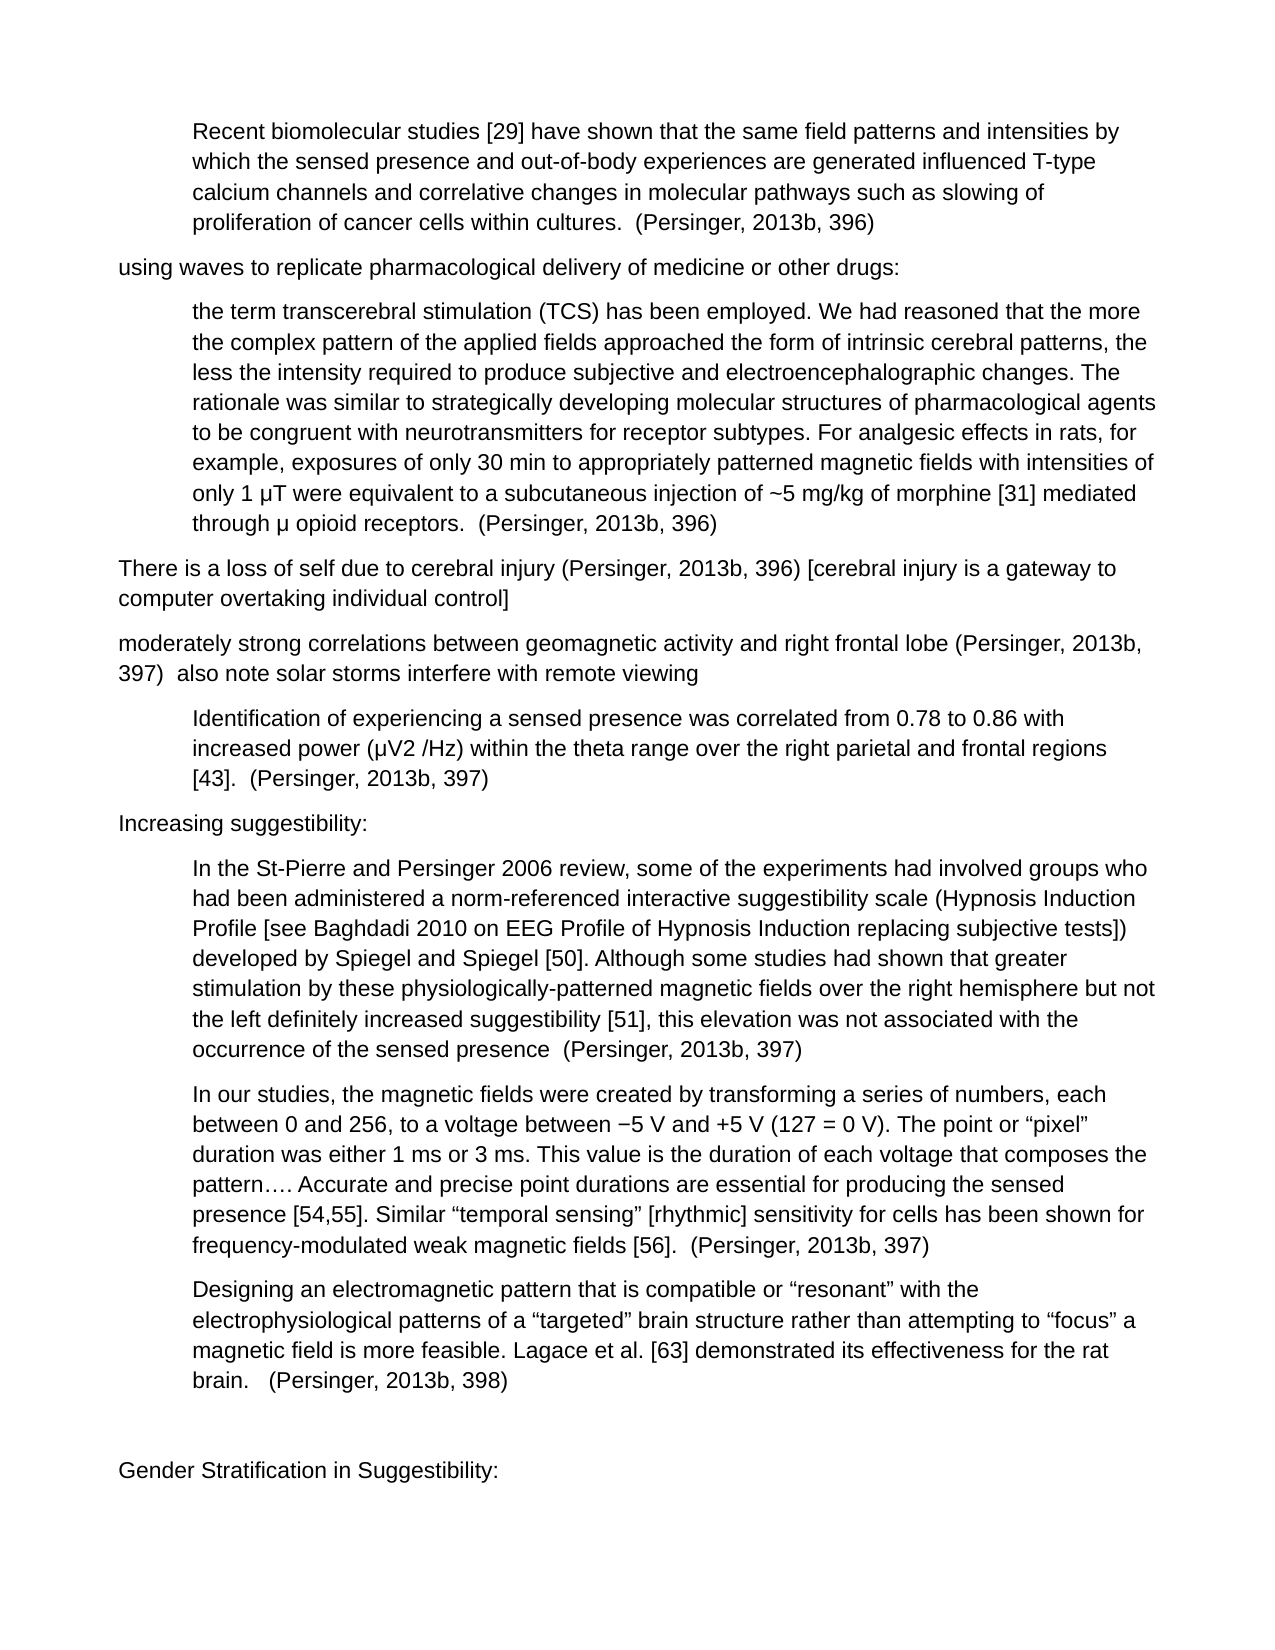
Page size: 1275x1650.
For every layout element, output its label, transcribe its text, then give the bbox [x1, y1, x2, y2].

text Increasing suggestibility: [118, 810, 1157, 836]
text the term transcerebral stimulation (TCS) has been employed. We had reasoned that the more the complex pattern of the applied fields approached the form of intrinsic cerebral patterns, the less the intensity required to produce subjective and electroencephalographic changes. The rationale was similar to strategically developing molecular structures of pharmacological agents to be congruent with neurotransmitters for receptor subtypes. For analgesic effects in rats, for example, exposures of only 30 min to appropriately patterned magnetic fields with intensities of only 1 μT were equivalent to a subcutaneous injection of ~5 mg/kg of morphine [31] mediated through μ opioid receptors. (Persinger, 2013b, 396) [192, 298, 1157, 536]
text In the St-Pierre and Persinger 2006 review, some of the experiments had involved groups who had been administered a norm-referenced interactive suggestibility scale (Hypnosis Induction Profile [see Baghdadi 2010 on EEG Profile of Hypnosis Induction replacing subjective tests]) developed by Spiegel and Spiegel [50]. Although some studies had shown that greater stimulation by these physiologically-patterned magnetic fields over the right hemisphere but not the left definitely increased suggestibility [51], this elevation was not associated with the occurrence of the sensed presence (Persinger, 2013b, 397) [192, 854, 1157, 1062]
text Recent biomolecular studies [29] have shown that the same field patterns and intensities by which the sensed presence and out-of-body experiences are generated influenced T-type calcium channels and correlative changes in molecular pathways such as slowing of proliferation of cancer cells within cultures. (Persinger, 2013b, 396) [192, 118, 1157, 235]
text moderately strong correlations between geomagnetic activity and right frontal lobe (Persinger, 2013b, 397) also note solar storms interfere with remote viewing [118, 629, 1157, 686]
text Gender Stratification in Suggestibility: [118, 1457, 1157, 1483]
text Identification of experiencing a sensed presence was correlated from 0.78 to 0.86 with increased power (μV2 /Hz) within the theta range over the right parietal and frontal regions [43]. (Persinger, 2013b, 397) [192, 704, 1157, 791]
text In our studies, the magnetic fields were created by transforming a series of numbers, each between 0 and 256, to a voltage between −5 V and +5 V (127 = 0 V). The point or “pixel” duration was either 1 ms or 3 ms. This value is the duration of each voltage that composes the pattern…. Accurate and precise point durations are essential for producing the sensed presence [54,55]. Similar “temporal sensing” [rhythmic] sensitivity for cells has been shown for frequency-modulated weak magnetic fields [56]. (Persinger, 2013b, 397) [192, 1081, 1157, 1258]
text Designing an electromagnetic pattern that is compatible or “resonant” with the electrophysiological patterns of a “targeted” brain structure rather than attempting to “focus” a magnetic field is more feasible. Lagace et al. [63] demonstrated its effectiveness for the rat brain. (Persinger, 2013b, 398) [192, 1276, 1157, 1393]
text There is a loss of self due to cerebral injury (Persinger, 2013b, 396) [cerebral injury is a gateway to computer overtaking individual control] [118, 554, 1157, 611]
text using waves to replicate pharmacological delivery of medicine or other drugs: [118, 253, 1157, 280]
